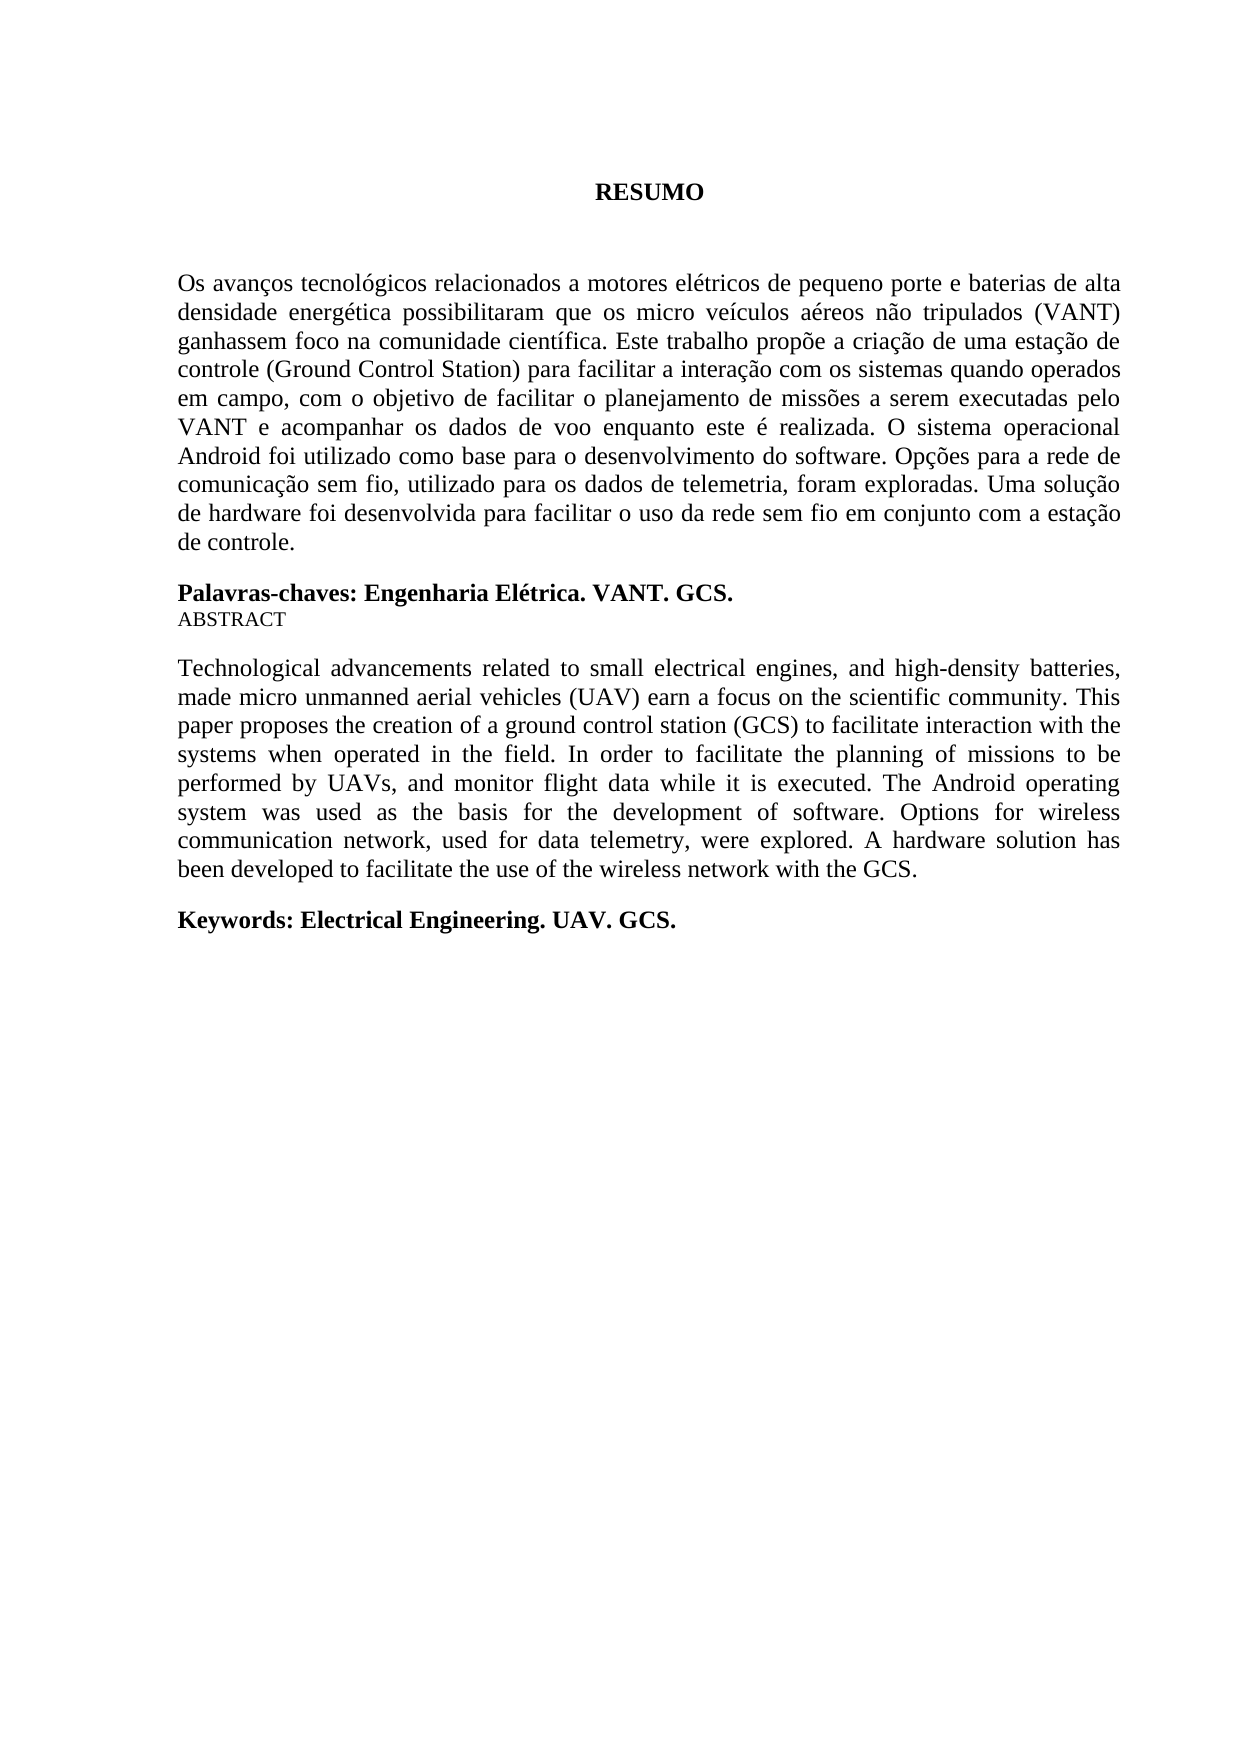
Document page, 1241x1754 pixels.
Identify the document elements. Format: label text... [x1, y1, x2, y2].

text Keywords: Electrical Engineering. UAV. GCS. [177, 905, 1122, 934]
text RESUMO [177, 177, 1122, 206]
text Technological advancements related to small electrical engines, and high-density batteries, made micro unmanned aerial vehicles (UAV) earn a focus on the scientific community. This paper proposes the creation of a ground control station (GCS) to facilitate interaction with the systems when operated in the field. In order to facilitate the planning of missions to be performed by UAVs, and monitor flight data while it is executed. The Android operating system was used as the basis for the development of software. Options for wireless communication network, used for data telemetry, were explored. A hardware solution has been developed to facilitate the use of the wireless network with the GCS. [177, 653, 1122, 883]
text ABSTRACT [177, 607, 1122, 631]
text Os avanços tecnológicos relacionados a motores elétricos de pequeno porte e baterias de alta densidade energética possibilitaram que os micro veículos aéreos não tripulados (VANT) ganhassem foco na comunidade científica. Este trabalho propõe a criação de uma estação de controle (Ground Control Station) para facilitar a interação com os sistemas quando operados em campo, com o objetivo de facilitar o planejamento de missões a serem executadas pelo VANT e acompanhar os dados de voo enquanto este é realizada. O sistema operacional Android foi utilizado como base para o desenvolvimento do software. Opções para a rede de comunicação sem fio, utilizado para os dados de telemetria, foram exploradas. Uma solução de hardware foi desenvolvida para facilitar o uso da rede sem fio em conjunto com a estação de controle. [177, 268, 1122, 556]
text Palavras-chaves: Engenharia Elétrica. VANT. GCS. [177, 578, 1122, 607]
